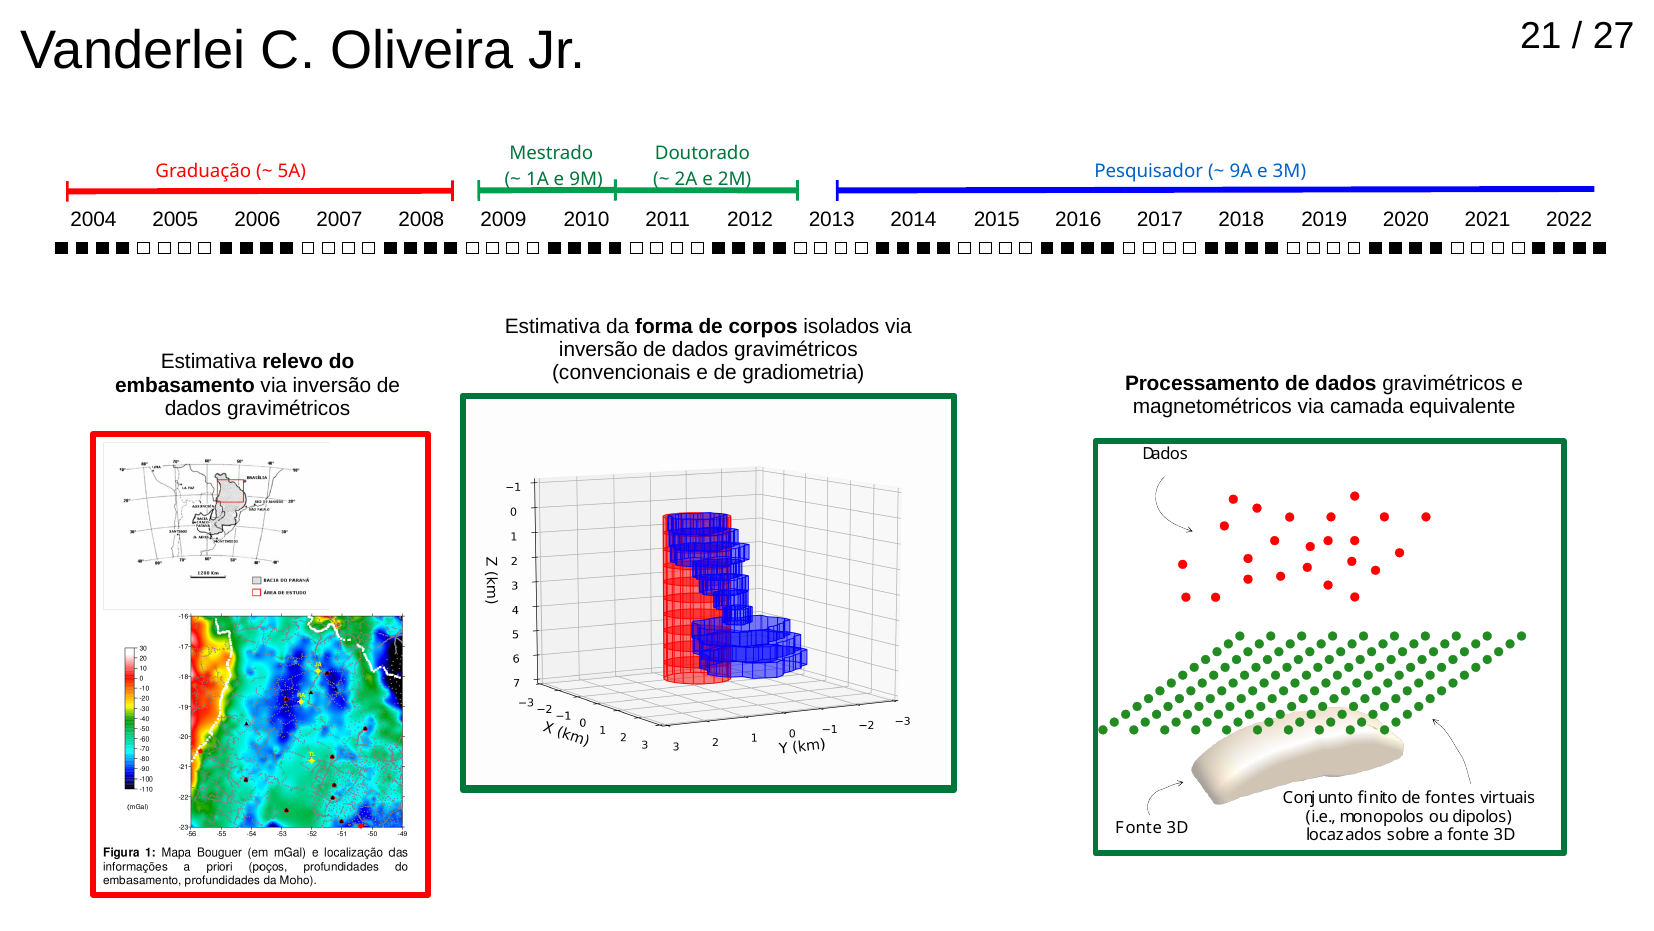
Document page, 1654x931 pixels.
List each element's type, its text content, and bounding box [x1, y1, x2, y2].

text_box [1101, 242, 1114, 254]
text_box [1019, 242, 1032, 254]
text_box [1593, 242, 1606, 254]
text_box [1265, 242, 1278, 254]
text_box [342, 242, 355, 254]
text_box <number> / 27 [1375, 0, 1654, 71]
text_box [1163, 242, 1176, 254]
text_box [1389, 242, 1402, 254]
text_box 2012 [712, 200, 788, 239]
text_box 2021 [1449, 200, 1526, 239]
text_box [1409, 242, 1422, 254]
text_box [876, 242, 889, 254]
picture [95, 437, 426, 892]
text_box 2017 [1122, 200, 1198, 239]
text_box [322, 242, 335, 254]
text_box [1430, 242, 1442, 254]
text_box [1183, 242, 1196, 254]
text_box [568, 242, 581, 254]
text_box [609, 242, 621, 254]
text_box [1205, 242, 1218, 254]
text_box [1225, 242, 1238, 254]
text_box [1307, 242, 1320, 254]
text_box [1512, 242, 1525, 254]
text_box Processamento de dados gravimétricos e magnetométricos via camada equivalente [1110, 364, 1571, 426]
text_box [137, 242, 150, 254]
text_box [240, 242, 253, 254]
text_box 2004 [55, 200, 132, 239]
text_box [1348, 242, 1360, 254]
text_box [712, 242, 725, 254]
text_box [527, 242, 539, 254]
text_box [1143, 242, 1156, 254]
text_box [506, 242, 519, 254]
text_box [999, 242, 1012, 254]
text_box [1573, 242, 1586, 254]
text_box Mestrado (~ 1A e 9M) [489, 132, 621, 179]
text_box 2014 [875, 200, 952, 239]
text_box [198, 242, 211, 254]
text_box 2015 [958, 200, 1035, 239]
picture [1098, 443, 1561, 851]
text_box Vanderlei C. Oliveira Jr. [5, 11, 615, 89]
text_box [794, 242, 807, 254]
text_box [548, 242, 561, 254]
text_box [220, 242, 232, 254]
text_box [260, 242, 273, 254]
text_box 2020 [1368, 200, 1444, 239]
text_box [178, 242, 191, 254]
text_box [917, 242, 930, 254]
text_box [158, 242, 171, 254]
text_box [384, 242, 397, 254]
text_box 2019 [1286, 200, 1363, 239]
text_box 2016 [1040, 200, 1117, 239]
text_box [897, 242, 909, 254]
text_box [1327, 242, 1340, 254]
text_box Graduação (~ 5A) [140, 150, 326, 188]
text_box [362, 242, 375, 254]
text_box [1081, 242, 1094, 254]
text_box [979, 242, 992, 254]
text_box [444, 242, 457, 254]
text_box 2006 [219, 200, 296, 239]
text_box 2013 [793, 200, 870, 239]
text_box [424, 242, 437, 254]
picture [466, 399, 951, 785]
text_box [814, 242, 827, 254]
text_box 2022 [1531, 200, 1608, 239]
text_box Estimativa relevo do embasamento via inversão de dados gravimétricos [100, 342, 443, 428]
text_box 2008 [383, 200, 460, 239]
text_box 2007 [301, 200, 378, 239]
text_box 2011 [630, 200, 707, 239]
text_box [630, 242, 643, 254]
text_box [116, 242, 129, 254]
text_box Pesquisador (~ 9A e 3M) [1079, 150, 1336, 188]
text_box [1245, 242, 1258, 254]
text_box [1123, 242, 1135, 254]
text_box 2009 [465, 200, 542, 239]
text_box [1492, 242, 1504, 254]
text_box [466, 242, 479, 254]
text_box [753, 242, 765, 254]
text_box [773, 242, 786, 254]
text_box 2005 [137, 200, 214, 239]
text_box 2010 [548, 200, 625, 239]
text_box [1061, 242, 1074, 254]
text_box [1041, 242, 1053, 254]
text_box [1553, 242, 1565, 254]
text_box [55, 242, 68, 254]
text_box [937, 242, 950, 254]
text_box [732, 242, 745, 254]
text_box [691, 242, 704, 254]
text_box [958, 242, 971, 254]
text_box [588, 242, 601, 254]
text_box [280, 242, 293, 254]
text_box [835, 242, 847, 254]
text_box [671, 242, 683, 254]
text_box [855, 242, 868, 254]
text_box [1287, 242, 1300, 254]
text_box [76, 242, 88, 254]
text_box 2018 [1203, 200, 1280, 239]
text_box [650, 242, 663, 254]
text_box [1532, 242, 1545, 254]
text_box [1471, 242, 1484, 254]
text_box Estimativa da forma de corpos isolados via inversão de dados gravimétricos (convencionais e de gradiometria) [490, 307, 951, 393]
text_box [302, 242, 314, 254]
text_box Doutorado (~ 2A e 2M) [638, 132, 813, 189]
text_box [486, 242, 499, 254]
text_box [404, 242, 417, 254]
text_box [96, 242, 109, 254]
text_box [1451, 242, 1464, 254]
text_box [1369, 242, 1382, 254]
